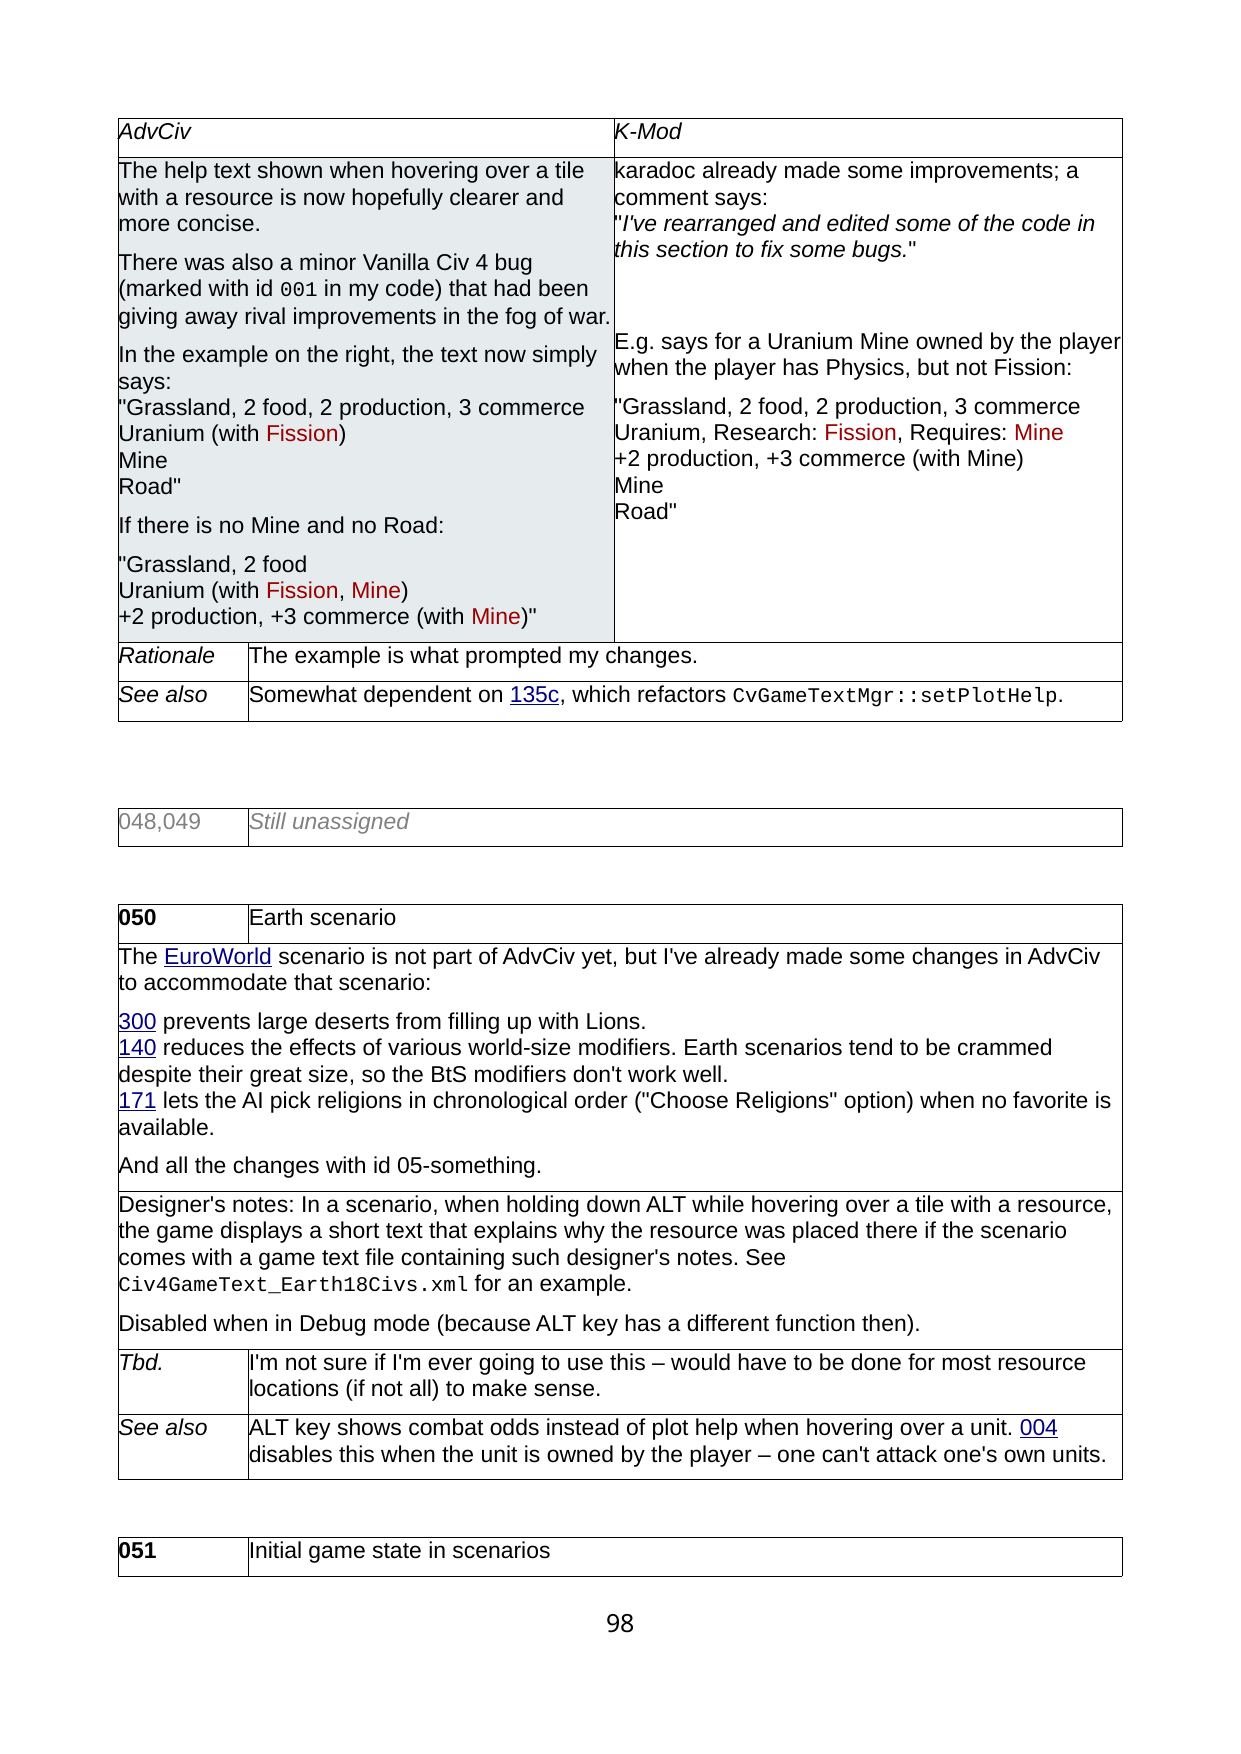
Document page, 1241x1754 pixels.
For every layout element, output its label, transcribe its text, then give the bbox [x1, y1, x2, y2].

table_cell The example is what prompted my changes. [249, 643, 1122, 681]
table_cell The help text shown when hovering over a tile with a resource is now hopefully clearer and more concise. There was also a minor Vanilla Civ 4 bug (marked with id 001 in my code) that had been giving away rival improvements in the fog of war. In the example on the right, the text now simply says: "Grassland, 2 food, 2 production, 3 commerce Uranium (with Fission) Mine Road" If there is no Mine and no Road: "Grassland, 2 food Uranium (with Fission, Mine) +2 production, +3 commerce (with Mine)" [119, 158, 614, 642]
table_cell See also [119, 1415, 248, 1479]
table_header Still unassigned [249, 809, 1122, 846]
table_header Earth scenario [249, 905, 1122, 943]
table_cell The EuroWorld scenario is not part of AdvCiv yet, but I've already made some changes in AdvCiv to accommodate that scenario: 300 prevents large deserts from filling up with Lions. 140 reduces the effects of various world-size modifiers. Earth scenarios tend to be crammed despite their great size, so the BtS modifiers don't work well. 171 lets the AI pick religions in chronological order ("Choose Religions" option) when no favorite is available. And all the changes with id 05-something. [119, 944, 1122, 1191]
table_cell Somewhat dependent on 135c, which refactors CvGameTextMgr::setPlotHelp. [249, 682, 1122, 721]
table_header 048,049 [119, 809, 248, 846]
table_cell I'm not sure if I'm ever going to use this – would have to be done for most resource locations (if not all) to make sense. [249, 1350, 1122, 1414]
table_cell Tbd. [119, 1350, 248, 1414]
table_cell Rationale [119, 643, 248, 681]
table_cell karadoc already made some improvements; a comment says: "I've rearranged and edited some of the code in this section to fix some bugs." E.g. says for a Uranium Mine owned by the player when the player has Physics, but not Fission: "Grassland, 2 food, 2 production, 3 commerce Uranium, Research: Fission, Requires: Mine +2 production, +3 commerce (with Mine) Mine Road" [615, 158, 1122, 642]
table_cell K-Mod [615, 119, 1122, 157]
table_header 051 [119, 1538, 248, 1576]
table_header 050 [119, 905, 248, 943]
table_cell ALT key shows combat odds instead of plot help when hovering over a unit. 004 disables this when the unit is owned by the player – one can't attack one's own units. [249, 1415, 1122, 1479]
table_cell See also [119, 682, 248, 721]
table_cell Designer's notes: In a scenario, when holding down ALT while hovering over a tile with a resource, the game displays a short text that explains why the resource was placed there if the scenario comes with a game text file containing such designer's notes. See Civ4GameText_Earth18Civs.xml for an example. Disabled when in Debug mode (because ALT key has a different function then). [119, 1192, 1122, 1349]
table_cell AdvCiv [119, 119, 614, 157]
table_header Initial game state in scenarios [249, 1538, 1122, 1576]
